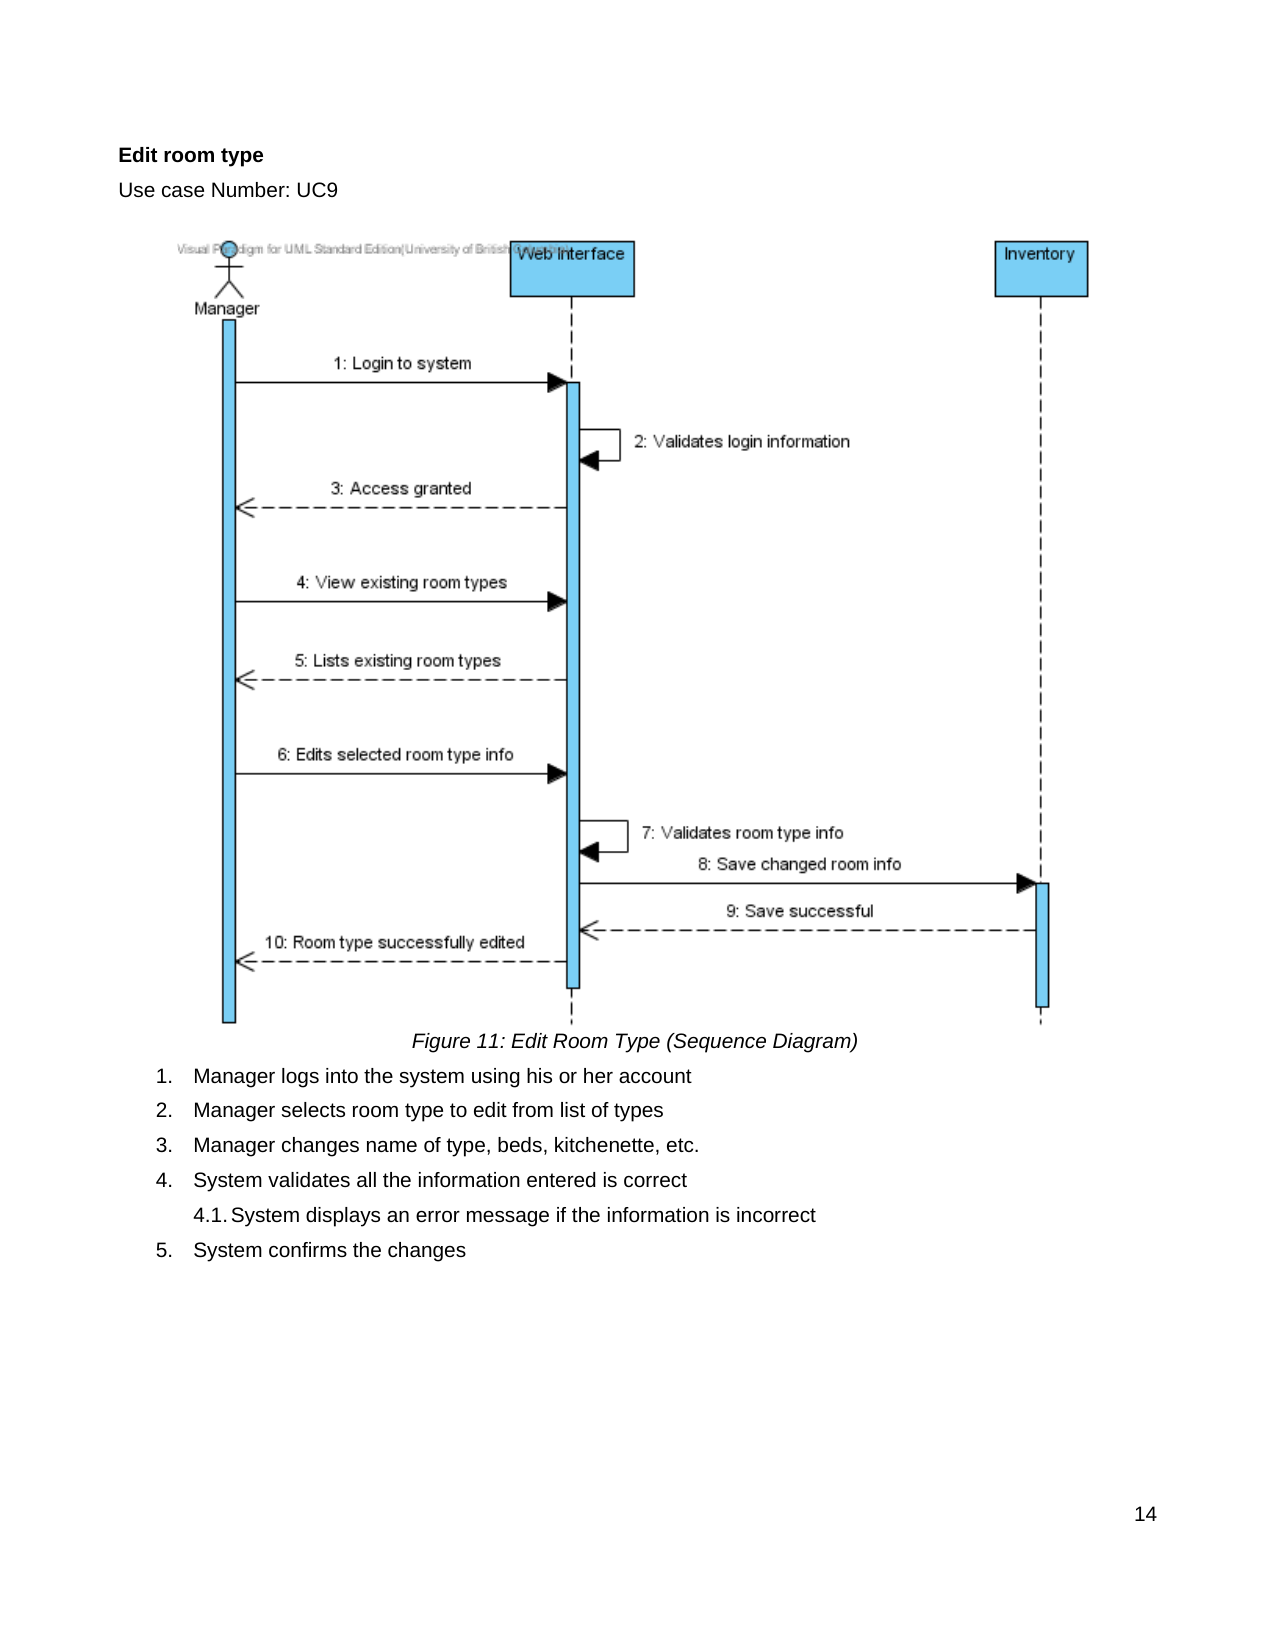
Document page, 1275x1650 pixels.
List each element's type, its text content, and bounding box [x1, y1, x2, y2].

list Manager selects room type to edit from list of types [156, 1099, 1157, 1122]
text Figure 11: Edit Room Type (Sequence Diagram) [177, 1030, 1094, 1053]
list System validates all the information entered is correct [156, 1169, 1157, 1192]
list Manager changes name of type, beds, kitchenette, etc. [156, 1134, 1157, 1157]
list System displays an error message if the information is incorrect [193, 1203, 1157, 1227]
text Use case Number: UC9 [118, 179, 1157, 202]
list Manager logs into the system using his or her account [156, 214, 1157, 1087]
list System confirms the changes [156, 1238, 1157, 1261]
text [177, 226, 1094, 238]
subtitle Edit room type [118, 143, 1157, 166]
picture [177, 238, 1095, 1030]
